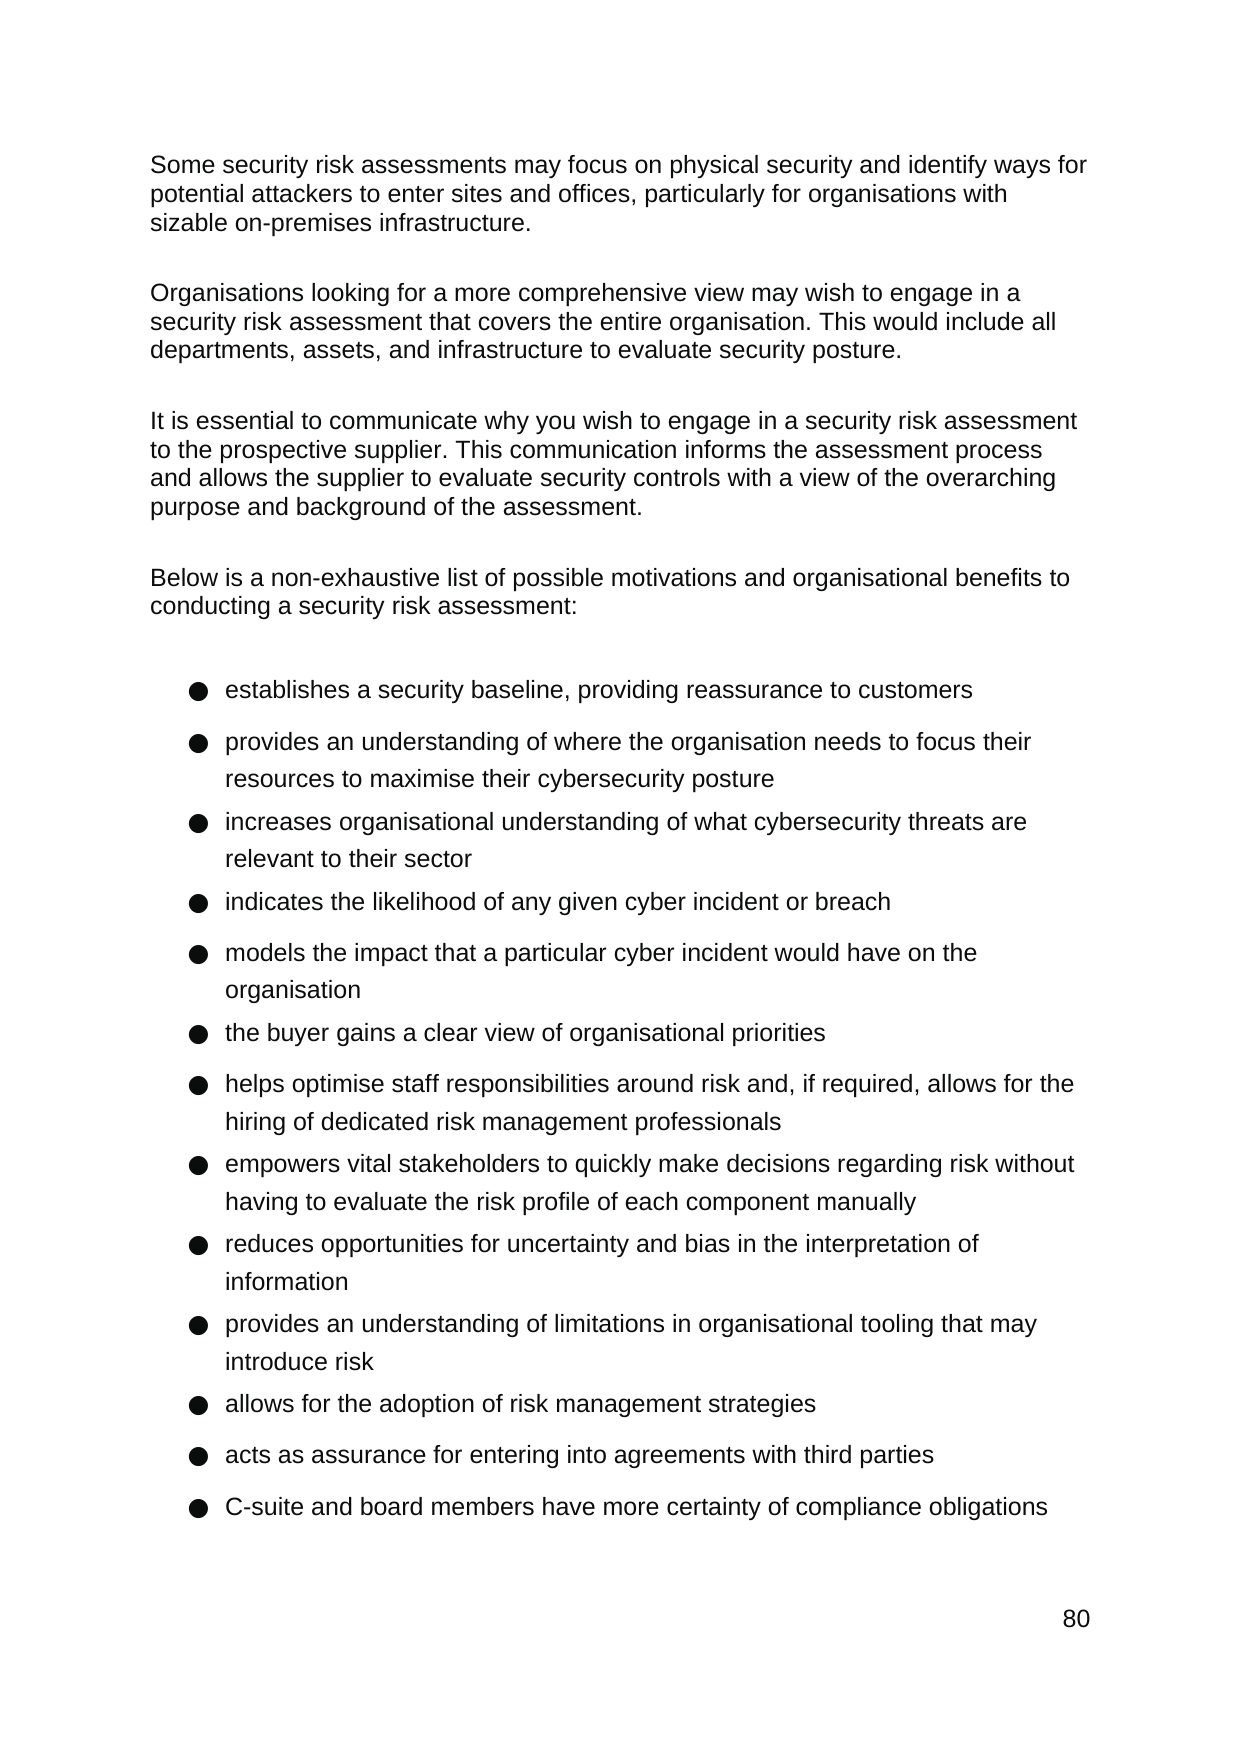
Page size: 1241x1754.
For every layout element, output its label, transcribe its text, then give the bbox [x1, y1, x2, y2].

list increases organisational understanding of what cybersecurity threats are relevant to their sector [187, 793, 1090, 873]
list models the impact that a particular cyber incident would have on the organisation [187, 924, 1090, 1004]
list helps optimise staff responsibilities around risk and, if required, allows for the hiring of dedicated risk management professionals [187, 1055, 1090, 1135]
list the buyer gains a clear view of organisational priorities [187, 1004, 1090, 1055]
list provides an understanding of limitations in organisational tooling that may introduce risk [187, 1295, 1090, 1375]
text Some security risk assessments may focus on physical security and identify ways for potential attackers to enter sites and offices, particularly for organisations with sizable on-premises infrastructure. [150, 150, 1090, 236]
list indicates the likelihood of any given cyber incident or breach [187, 873, 1090, 924]
list acts as assurance for entering into agreements with third parties [187, 1427, 1090, 1478]
text It is essential to communicate why you wish to engage in a security risk assessment to the prospective supplier. This communication informs the assessment process and allows the supplier to evaluate security controls with a view of the overarching purpose and background of the assessment. [150, 406, 1090, 521]
text Organisations looking for a more comprehensive view may wish to engage in a security risk assessment that covers the entire organisation. This would include all departments, assets, and infrastructure to evaluate security posture. [150, 278, 1090, 364]
list provides an understanding of where the organisation needs to focus their resources to maximise their cybersecurity posture [187, 713, 1090, 793]
list reduces opportunities for uncertainty and bias in the interpretation of information [187, 1215, 1090, 1295]
text Below is a non-exhaustive list of possible motivations and organisational benefits to conducting a security risk assessment: [150, 562, 1090, 620]
list C-suite and board members have more certainty of compliance obligations [187, 1478, 1090, 1529]
list establishes a security baseline, providing reassurance to customers [187, 662, 1090, 713]
list empowers vital stakeholders to quickly make decisions regarding risk without having to evaluate the risk profile of each component manually [187, 1135, 1090, 1215]
list allows for the adoption of risk management strategies [187, 1375, 1090, 1427]
